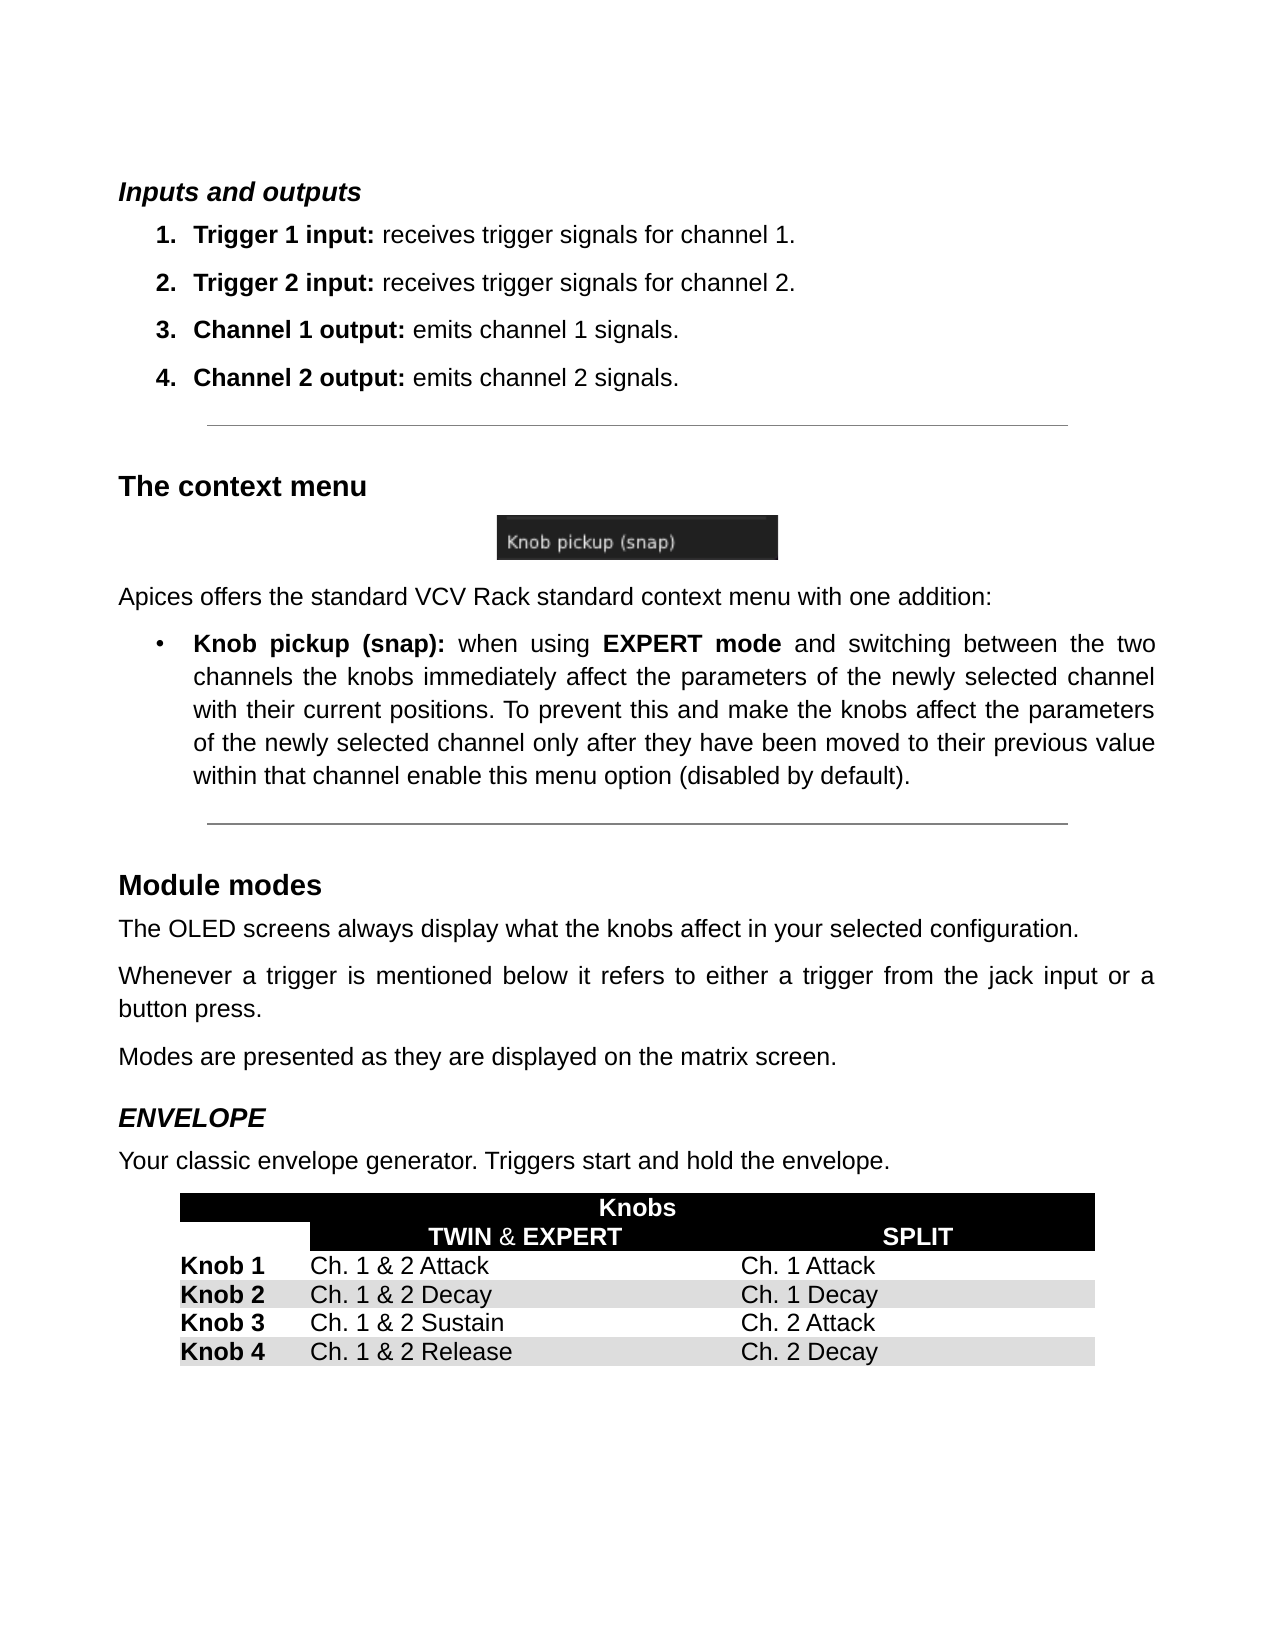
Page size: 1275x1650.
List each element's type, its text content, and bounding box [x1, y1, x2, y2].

picture [496, 515, 779, 560]
list Trigger 1 input: receives trigger signals for channel 1. [156, 220, 1157, 249]
table_cell Knob 1 [180, 1251, 310, 1280]
list Channel 2 output: emits channel 2 signals. [156, 363, 1157, 392]
table_cell Ch. 1 & 2 Attack [310, 1251, 741, 1280]
text Your classic envelope generator. Triggers start and hold the envelope. [118, 1146, 1157, 1174]
subtitle Module modes [118, 868, 1157, 901]
text Whenever a trigger is mentioned below it refers to either a trigger from the jack input or a button press. [118, 961, 1157, 1023]
text Apices offers the standard VCV Rack standard context menu with one addition: [118, 515, 1157, 610]
table_cell Ch. 1 Attack [741, 1251, 1095, 1280]
list Channel 1 output: emits channel 1 signals. [156, 315, 1157, 344]
subtitle Inputs and outputs [118, 176, 1157, 208]
subtitle The context menu [118, 469, 1157, 503]
table_cell Ch. 1 & 2 Sustain [310, 1309, 741, 1337]
list Knob pickup (snap): when using EXPERT mode and switching between the two channels the knobs immediately affect the parameters of the newly selected channel with their current positions. To prevent this and make the knobs affect the parameters of the newly selected channel only after they have been moved to their previous value within that channel enable this menu option (disabled by default). [156, 629, 1157, 790]
subtitle ENVELOPE [118, 1102, 1157, 1133]
text The OLED screens always display what the knobs affect in your selected configuration. [118, 914, 1157, 942]
text Modes are presented as they are displayed on the matrix screen. [118, 1042, 1157, 1071]
table_cell Ch. 2 Attack [741, 1309, 1095, 1337]
table_cell Knob 3 [180, 1309, 310, 1337]
list Trigger 2 input: receives trigger signals for channel 2. [156, 268, 1157, 296]
